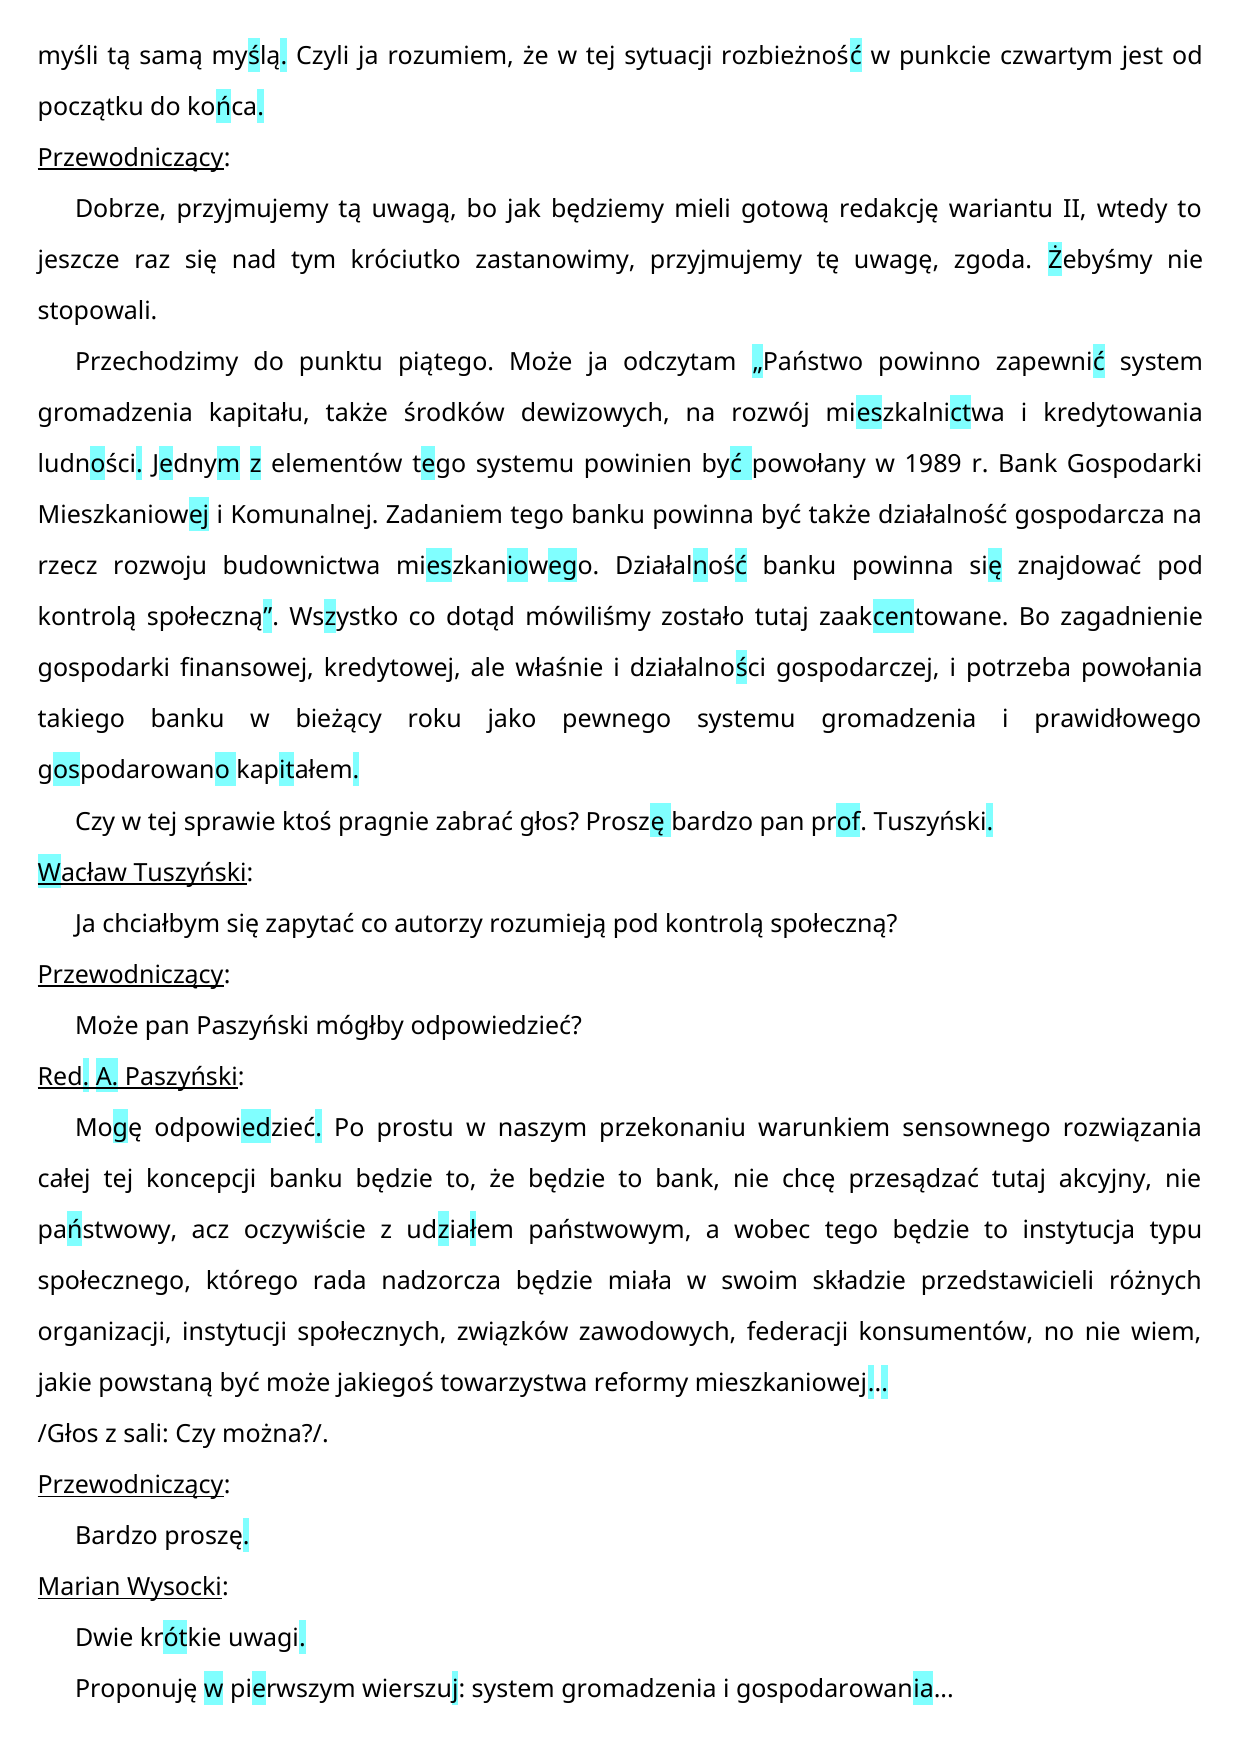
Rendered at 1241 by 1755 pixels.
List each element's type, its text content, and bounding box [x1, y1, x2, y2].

text /Głos z sali: Czy można?/. [37, 1416, 1203, 1450]
text Proponuję w pierwszym wierszuj: system gromadzenia i gospodarowania... [37, 1671, 1203, 1705]
text Dwie krótkie uwagi. [37, 1620, 1203, 1654]
text Mogę odpowiedzieć. Po prostu w naszym przekonaniu warunkiem sensownego rozwiązania całej tej koncepcji banku będzie to, że będzie to bank, nie chcę przesądzać tutaj akcyjny, nie państwowy, acz oczywiście z udziałem państwowym, a wobec tego będzie to instytucja typu społecznego, którego rada nadzorcza będzie miała w swoim składzie przedstawicieli różnych organizacji, instytucji społecznych, związków zawodowych, federacji konsumentów, no nie wiem, jakie powstaną być może jakiegoś towarzystwa reformy mieszkaniowej... [37, 1109, 1203, 1399]
text Przewodniczący: [37, 956, 1203, 990]
text Ja chciałbym się zapytać co autorzy rozumieją pod kontrolą społeczną? [37, 905, 1203, 939]
text Może pan Paszyński mógłby odpowiedzieć? [37, 1007, 1203, 1041]
text Przechodzimy do punktu piątego. Może ja odczytam „Państwo powinno zapewnić system gromadzenia kapitału, także środków dewizowych, na rozwój mieszkalnictwa i kredytowania ludności. Jednym z elementów tego systemu powinien być powołany w 1989 r. Bank Gospodarki Mieszkaniowej i Komunalnej. Zadaniem tego banku powinna być także działalność gospodarcza na rzecz rozwoju budownictwa mieszkaniowego. Działalność banku powinna się znajdować pod kontrolą społeczną”. Wszystko co dotąd mówiliśmy zostało tutaj zaakcentowane. Bo zagadnienie gospodarki finansowej, kredytowej, ale właśnie i działalności gospodarczej, i potrzeba powołania takiego banku w bieżący roku jako pewnego systemu gromadzenia i prawidłowego gospodarowano kapitałem. [37, 344, 1203, 786]
text Przewodniczący: [37, 1467, 1203, 1501]
text Marian Wysocki: [37, 1569, 1203, 1603]
text Bardzo proszę. [37, 1518, 1203, 1552]
text Red. A. Paszyński: [37, 1058, 1203, 1092]
text Przewodniczący: [37, 139, 1203, 174]
text Czy w tej sprawie ktoś pragnie zabrać głos? Proszę bardzo pan prof. Tuszyński. [37, 803, 1203, 837]
text Wacław Tuszyński: [37, 854, 1203, 888]
text myśli tą samą myślą. Czyli ja rozumiem, że w tej sytuacji rozbieżność w punkcie czwartym jest od początku do końca. [37, 37, 1203, 123]
text Dobrze, przyjmujemy tą uwagą, bo jak będziemy mieli gotową redakcję wariantu II, wtedy to jeszcze raz się nad tym króciutko zastanowimy, przyjmujemy tę uwagę, zgoda. Żebyśmy nie stopowali. [37, 191, 1203, 327]
